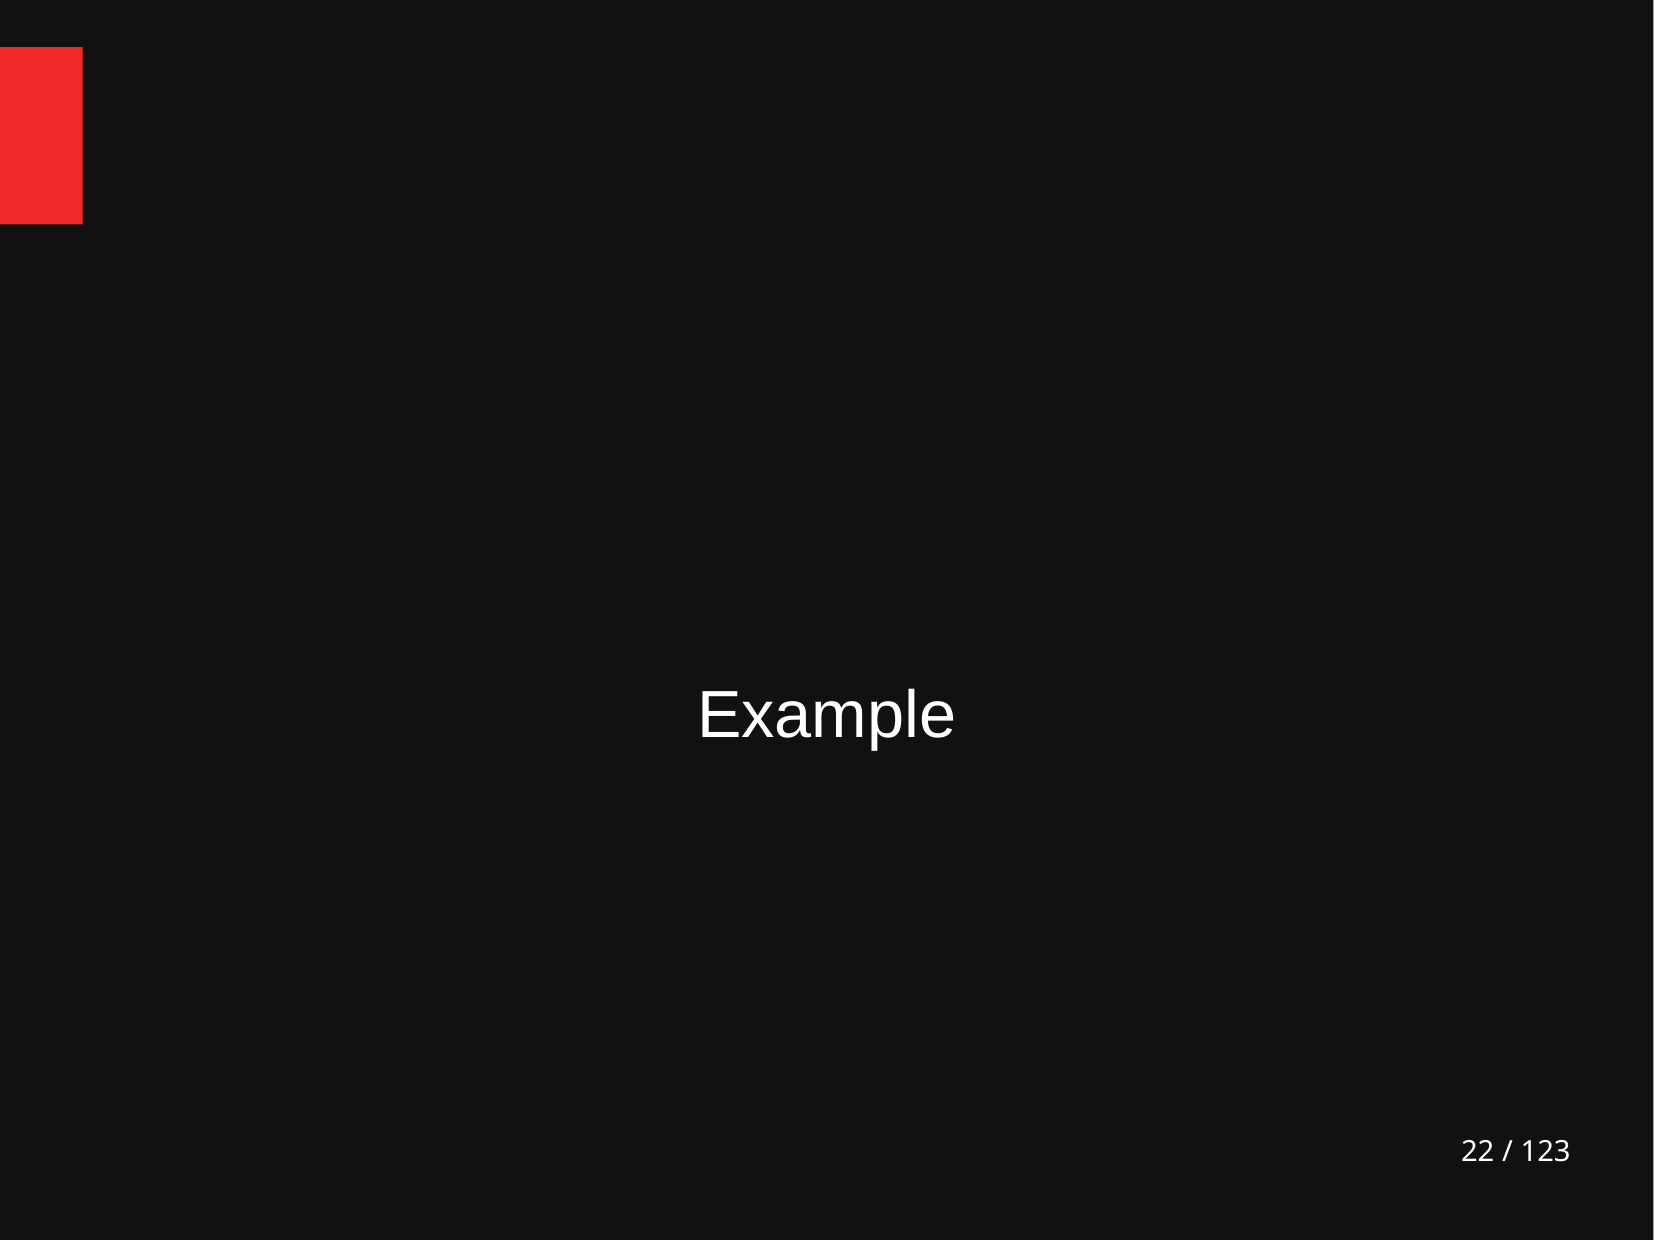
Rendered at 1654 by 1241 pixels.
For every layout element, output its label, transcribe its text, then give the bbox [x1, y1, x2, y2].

subtitle Example [118, 354, 1536, 1074]
